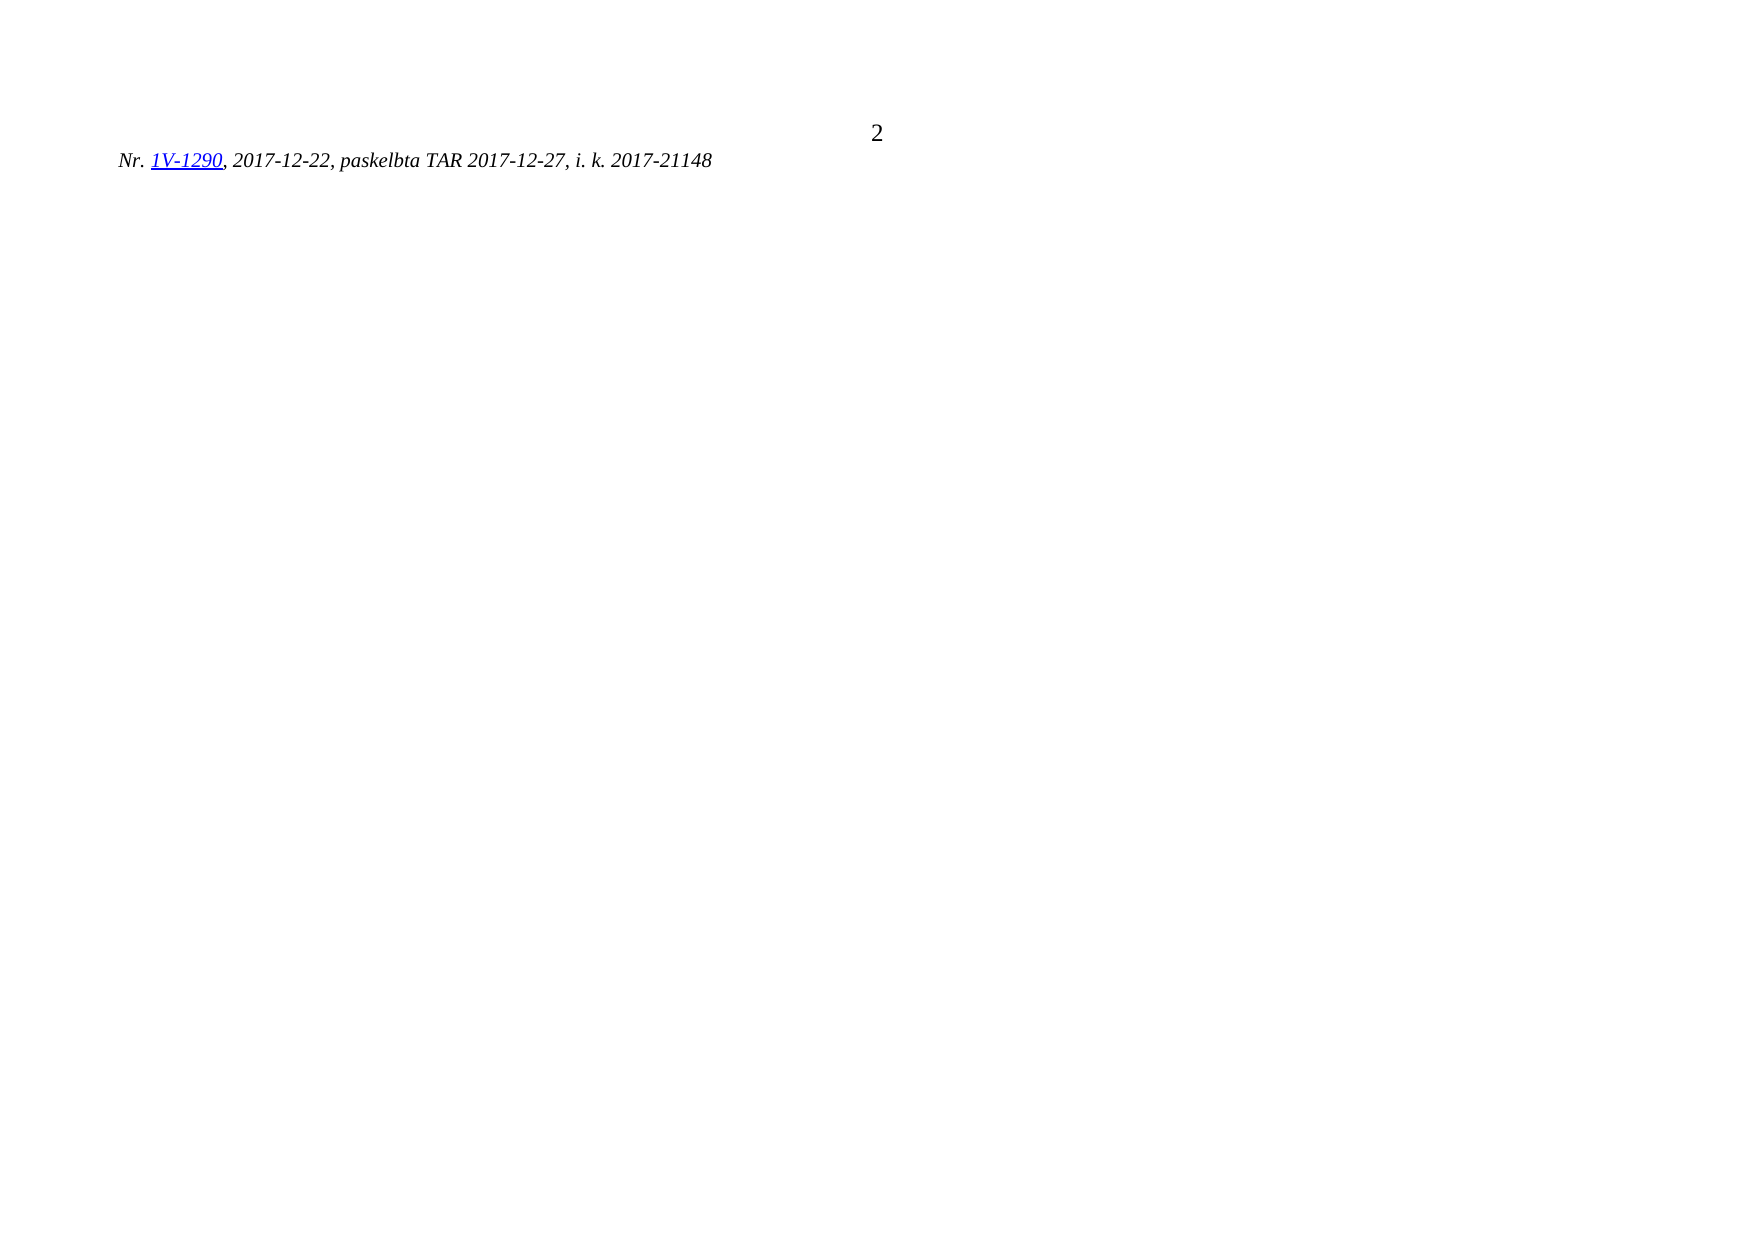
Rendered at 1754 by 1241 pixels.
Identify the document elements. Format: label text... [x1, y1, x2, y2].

text Nr. 1V-1290, 2017-12-22, paskelbta TAR 2017-12-27, i. k. 2017-21148 [118, 148, 1636, 172]
